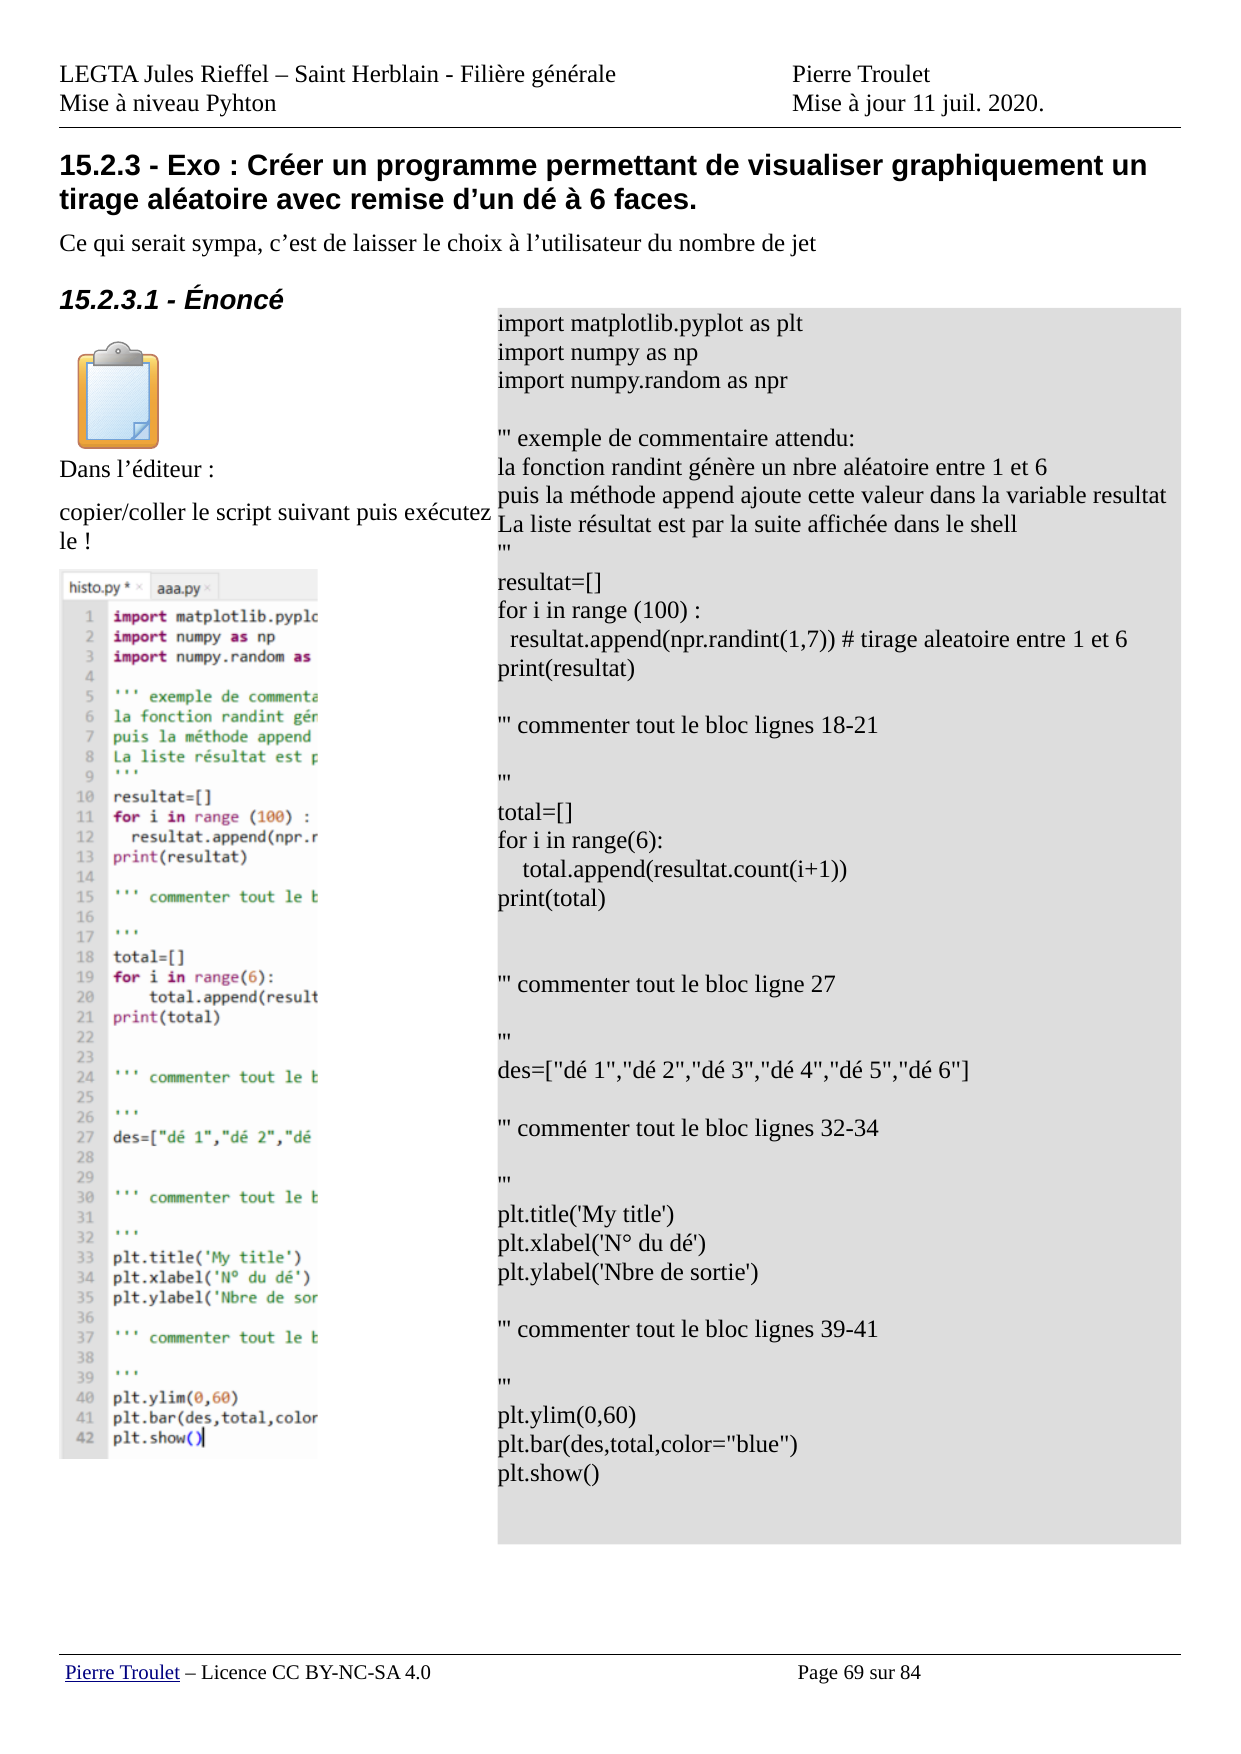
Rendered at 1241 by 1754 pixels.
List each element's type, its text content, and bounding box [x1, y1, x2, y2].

text copier/coller le script suivant puis exécutez le ! [59, 497, 497, 555]
text Dans l’éditeur : [59, 328, 497, 483]
subtitle Énoncé [59, 284, 1181, 316]
subtitle Exo : Créer un programme permettant de visualiser graphiquement un tirage aléatoire avec remise d’un dé à 6 faces. [59, 148, 1181, 215]
text Ce qui serait sympa, c’est de laisser le choix à l’utilisateur du nombre de jet [59, 228, 1181, 257]
picture [59, 569, 318, 1459]
